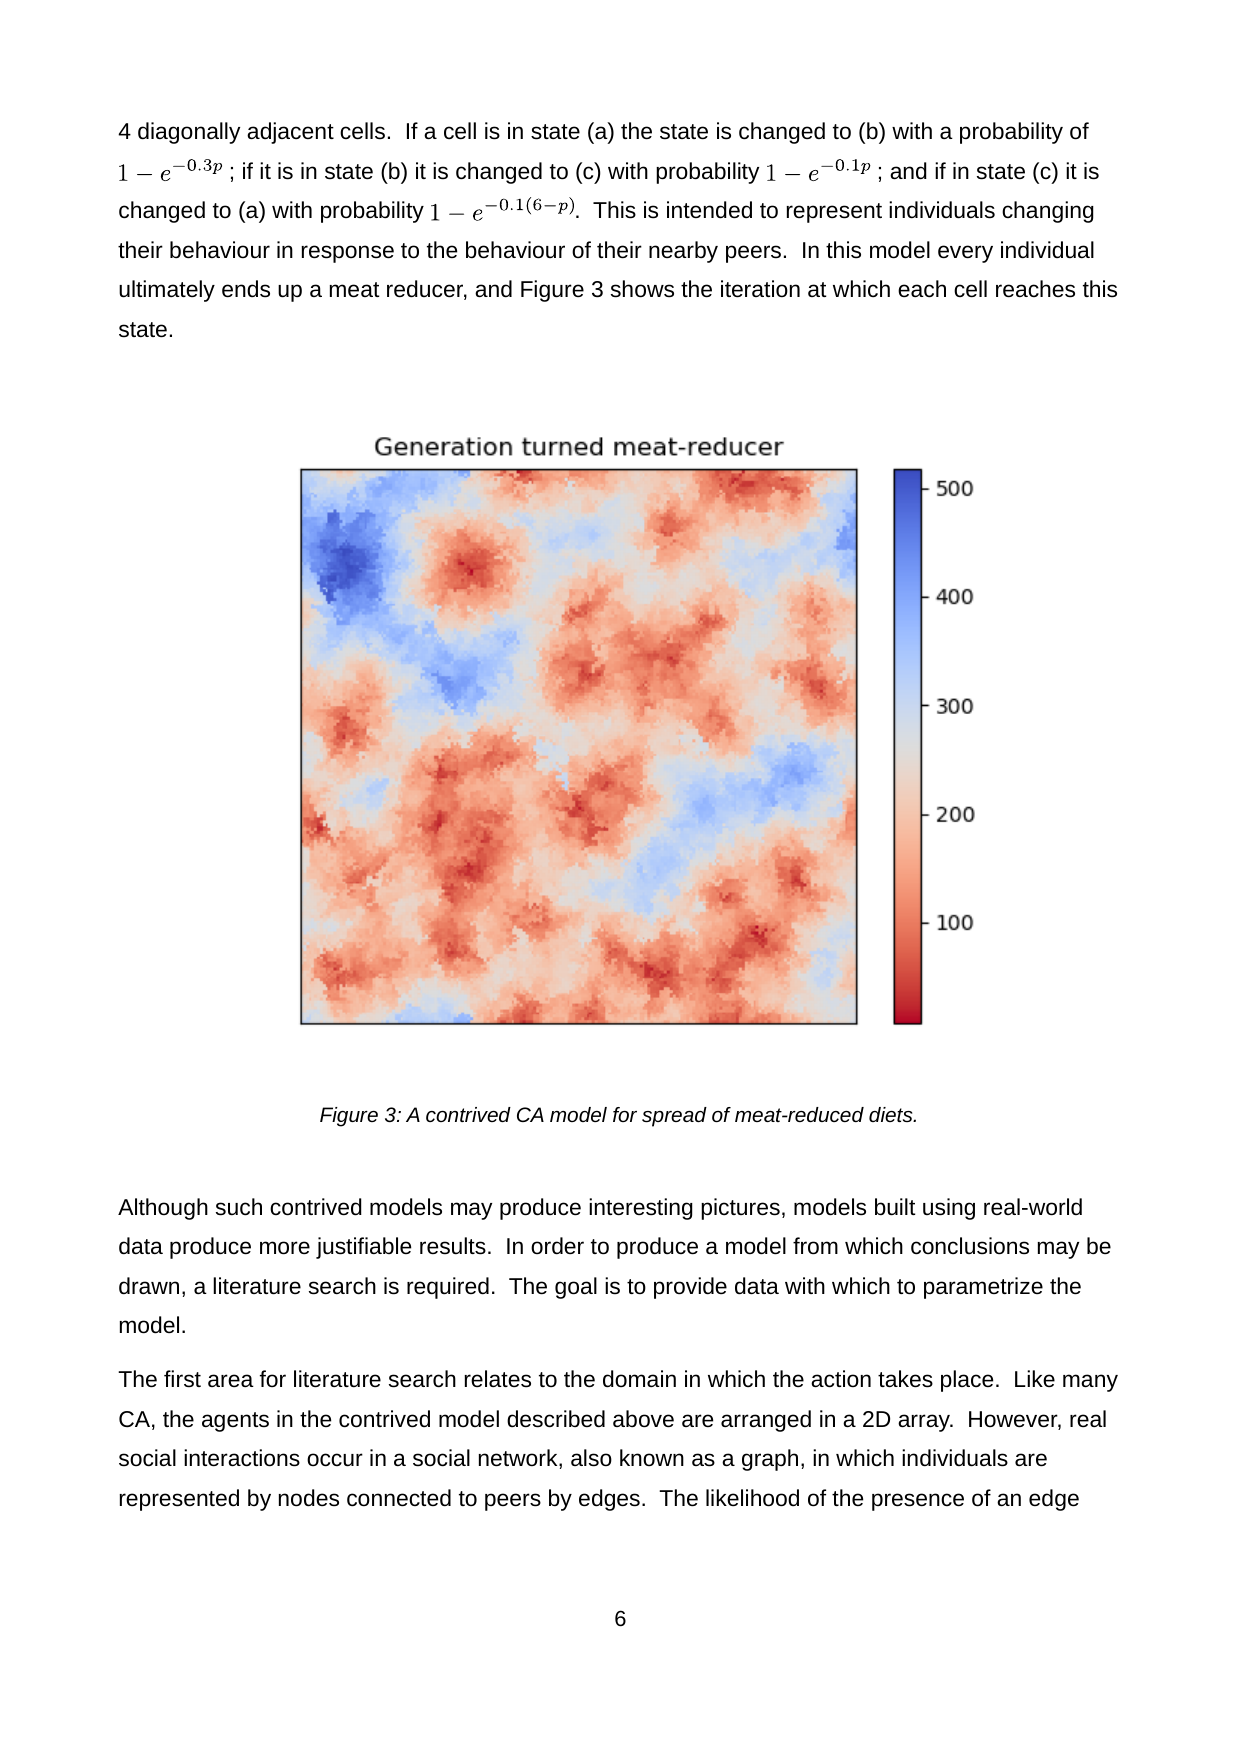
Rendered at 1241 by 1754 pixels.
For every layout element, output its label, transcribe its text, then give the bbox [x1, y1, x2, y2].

text Although such contrived models may produce interesting pictures, models built using real-world data produce more justifiable results. In order to produce a model from which conclusions may be drawn, a literature search is required. The goal is to provide data with which to parametrize the model. [118, 1194, 1122, 1338]
text The first area for literature search relates to the domain in which the action takes place. Like many CA, the agents in the contrived model described above are arranged in a 2D array. However, real social interactions occur in a social network, also known as a graph, in which individuals are represented by nodes connected to peers by edges. The likelihood of the presence of an edge [118, 1366, 1122, 1511]
picture [140, 382, 1100, 1103]
text 4 diagonally adjacent cells. If a cell is in state (a) the state is changed to (b) with a probability of ; if it is in state (b) it is changed to (c) with probability ; and if in state (c) it is changed to (a) with probability . This is intended to represent individuals changing their behaviour in response to the behaviour of their nearby peers. In this model every individual ultimately ends up a meat reducer, and Figure 3 shows the iteration at which each cell reaches this state. [118, 118, 1122, 342]
text Figure 3: A contrived CA model for spread of meat-reduced diets. [140, 1103, 1100, 1126]
